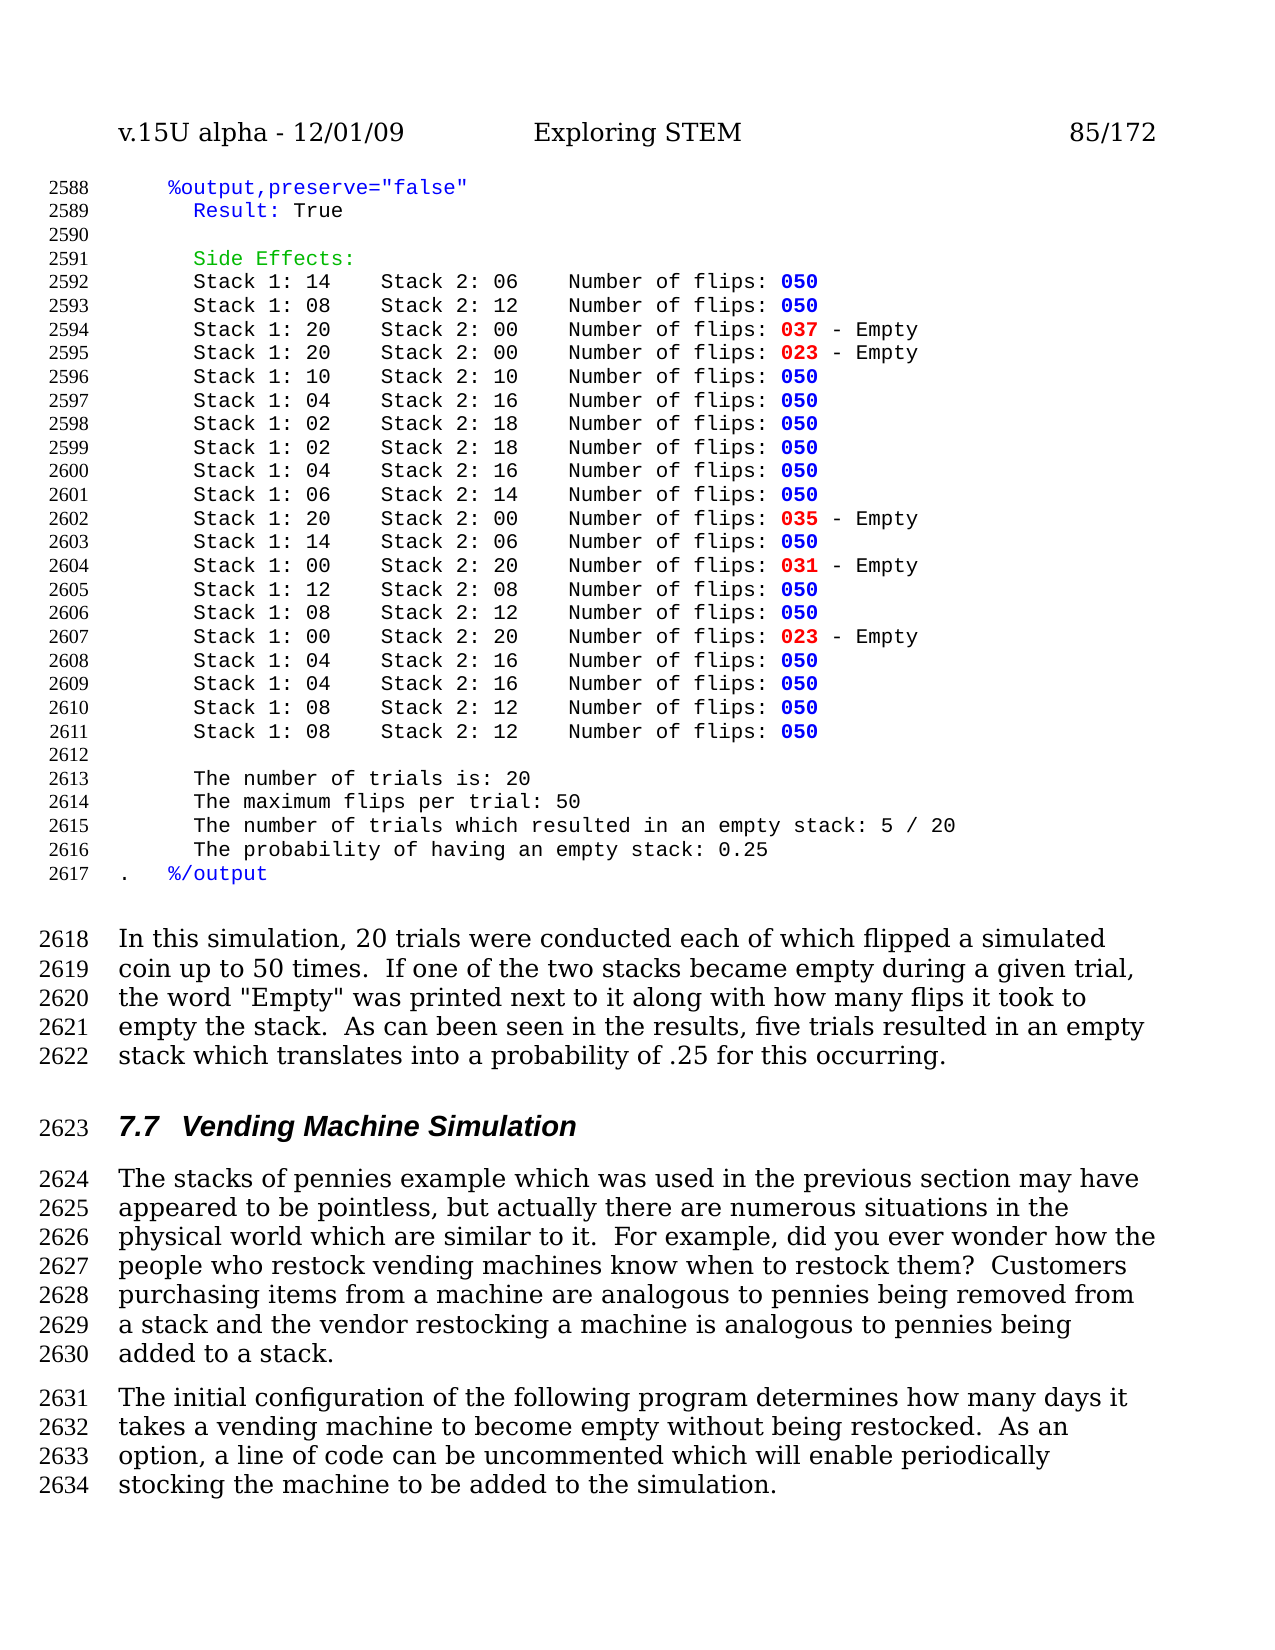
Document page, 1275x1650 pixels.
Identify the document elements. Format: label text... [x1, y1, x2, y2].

text Stack 1: 20 Stack 2: 00 Number of flips: 035 - Empty [118, 508, 1157, 531]
text Stack 1: 12 Stack 2: 08 Number of flips: 050 [118, 579, 1157, 602]
text The stacks of pennies example which was used in the previous section may have appeared to be pointless, but actually there are numerous situations in the physical world which are similar to it. For example, did you ever wonder how the people who restock vending machines know when to restock them? Customers purchasing items from a machine are analogous to pennies being removed from a stack and the vendor restocking a machine is analogous to pennies being added to a stack. [118, 1164, 1157, 1368]
text Stack 1: 20 Stack 2: 00 Number of flips: 023 - Empty [118, 342, 1157, 366]
text Result: True [118, 200, 1157, 224]
text Stack 1: 08 Stack 2: 12 Number of flips: 050 [118, 295, 1157, 319]
text Stack 1: 04 Stack 2: 16 Number of flips: 050 [118, 650, 1157, 673]
text Stack 1: 08 Stack 2: 12 Number of flips: 050 [118, 697, 1157, 721]
text Stack 1: 02 Stack 2: 18 Number of flips: 050 [118, 413, 1157, 437]
text The maximum flips per trial: 50 [118, 792, 1157, 815]
text Stack 1: 02 Stack 2: 18 Number of flips: 050 [118, 437, 1157, 461]
text Stack 1: 06 Stack 2: 14 Number of flips: 050 [118, 484, 1157, 508]
text The probability of having an empty stack: 0.25 [118, 839, 1157, 862]
text The number of trials which resulted in an empty stack: 5 / 20 [118, 815, 1157, 839]
text Stack 1: 08 Stack 2: 12 Number of flips: 050 [118, 721, 1157, 744]
text In this simulation, 20 trials were conducted each of which flipped a simulated coin up to 50 times. If one of the two stacks became empty during a given trial, the word "Empty" was printed next to it along with how many flips it took to empty the stack. As can been seen in the results, five trials resulted in an empty stack which translates into a probability of .25 for this occurring. [118, 924, 1157, 1070]
text Stack 1: 00 Stack 2: 20 Number of flips: 031 - Empty [118, 555, 1157, 579]
text . %/output [118, 862, 1157, 886]
text Stack 1: 04 Stack 2: 16 Number of flips: 050 [118, 461, 1157, 484]
text Stack 1: 04 Stack 2: 16 Number of flips: 050 [118, 673, 1157, 697]
text Stack 1: 20 Stack 2: 00 Number of flips: 037 - Empty [118, 319, 1157, 342]
text The initial configuration of the following program determines how many days it takes a vending machine to become empty without being restocked. As an option, a line of code can be uncommented which will enable periodically stocking the machine to be added to the simulation. [118, 1383, 1157, 1500]
text Stack 1: 08 Stack 2: 12 Number of flips: 050 [118, 602, 1157, 626]
text The number of trials is: 20 [118, 768, 1157, 792]
text %output,preserve="false" [118, 177, 1157, 200]
text Stack 1: 14 Stack 2: 06 Number of flips: 050 [118, 271, 1157, 295]
text Stack 1: 10 Stack 2: 10 Number of flips: 050 [118, 366, 1157, 389]
text Side Effects: [118, 248, 1157, 271]
text Stack 1: 14 Stack 2: 06 Number of flips: 050 [118, 531, 1157, 555]
text Stack 1: 00 Stack 2: 20 Number of flips: 023 - Empty [118, 626, 1157, 650]
subtitle Vending Machine Simulation [118, 1109, 1157, 1143]
text Stack 1: 04 Stack 2: 16 Number of flips: 050 [118, 389, 1157, 413]
